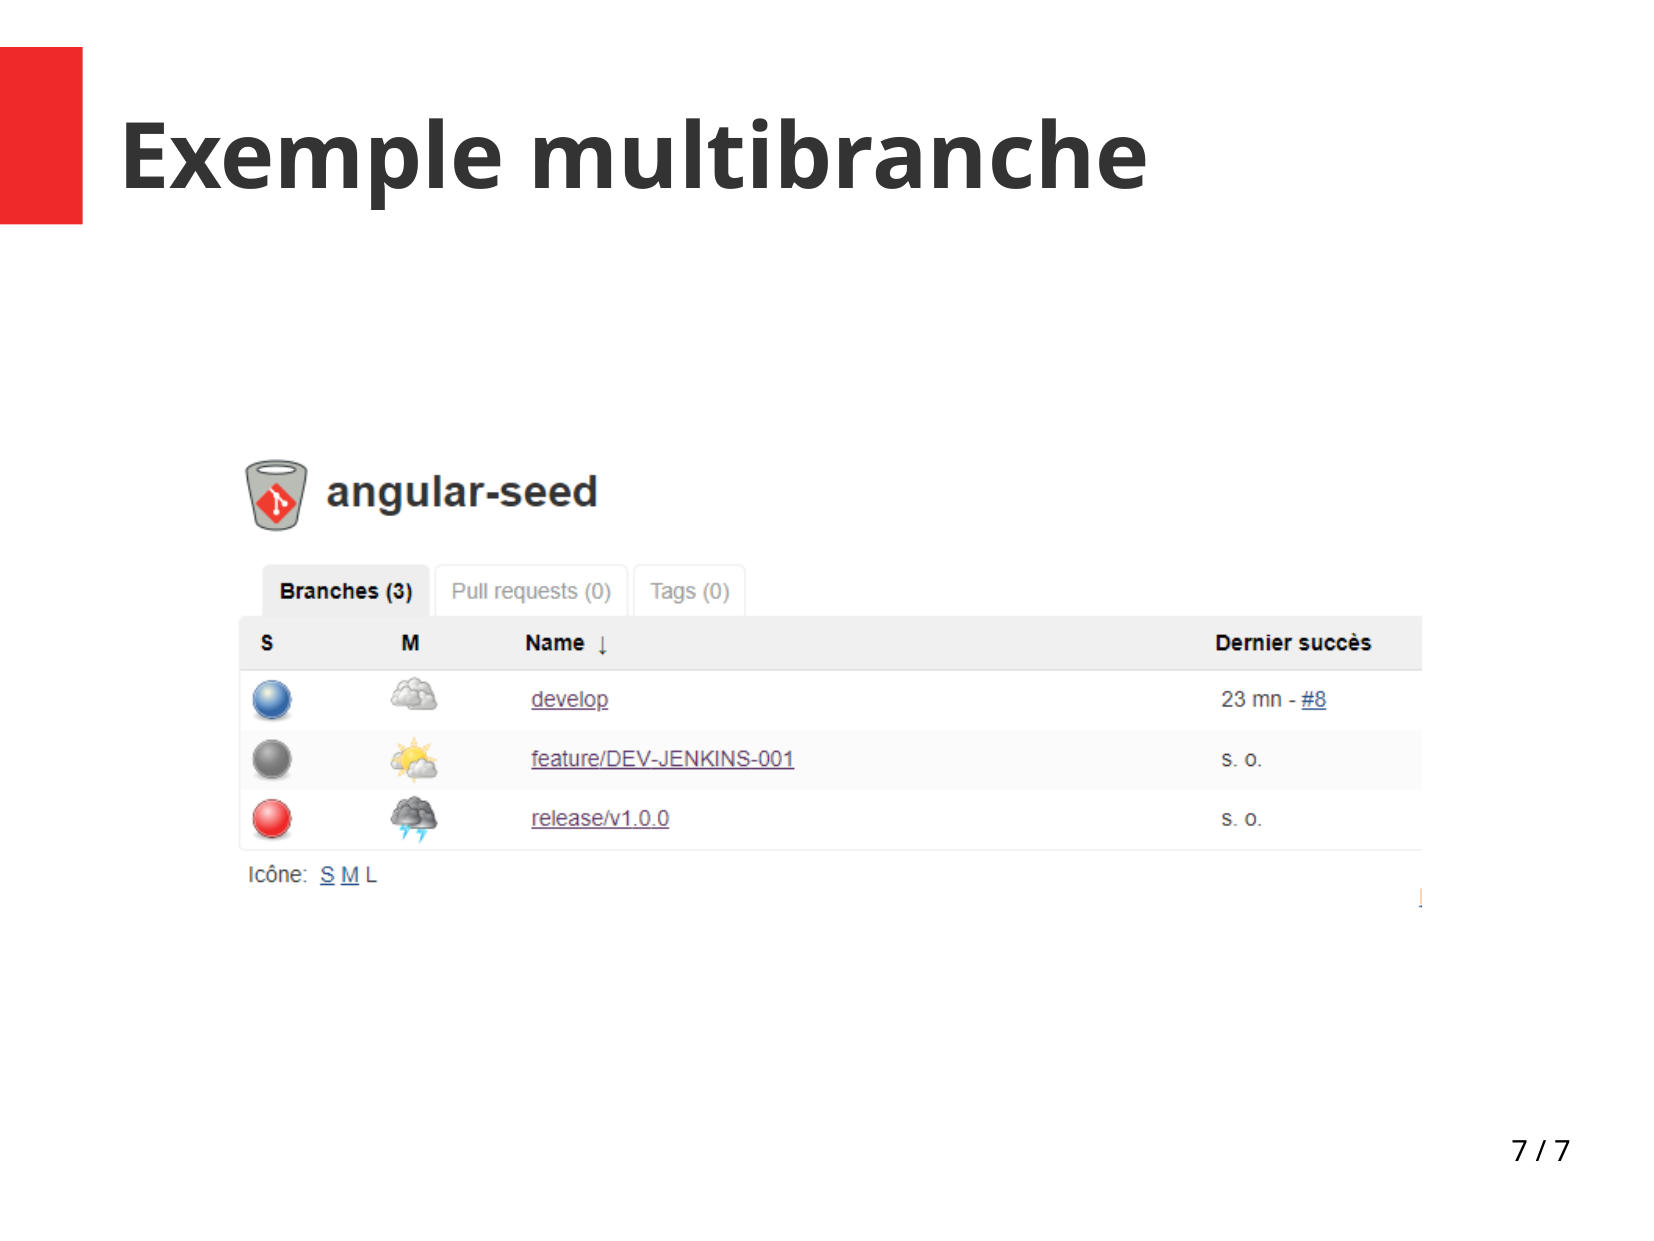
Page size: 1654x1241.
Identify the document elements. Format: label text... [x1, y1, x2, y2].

picture [200, 444, 1422, 945]
title Exemple multibranche [118, 49, 1571, 257]
